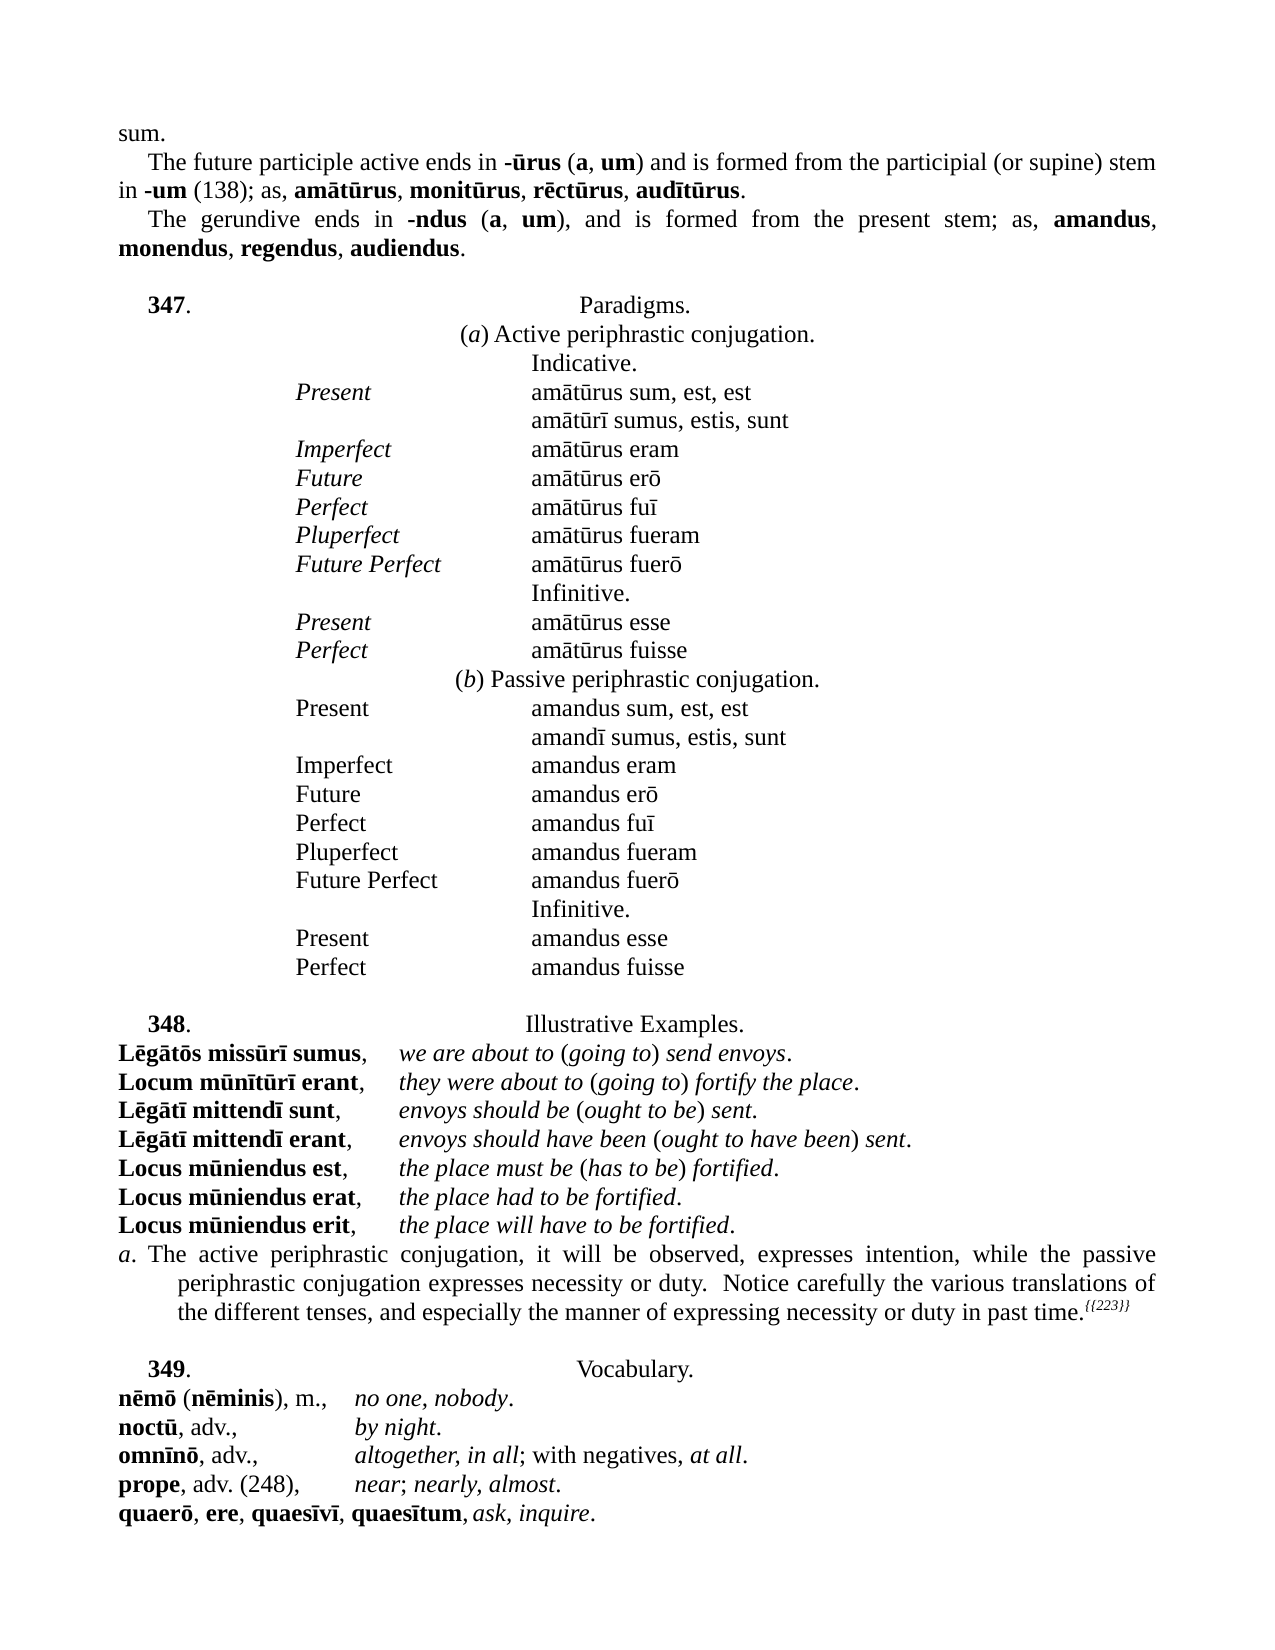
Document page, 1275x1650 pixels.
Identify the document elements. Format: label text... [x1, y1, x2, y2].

text Future amātūrus erō [295, 463, 1157, 492]
text Lēgātōs missūrī sumus, we are about to (going to) send envoys. [118, 1038, 1157, 1067]
text Perfect amātūrus fuī [295, 492, 1157, 521]
text a. The active periphrastic conjugation, it will be observed, expresses intention, while the passive periphrastic conjugation expresses necessity or duty. Notice carefully the various translations of the different tenses, and especially the manner of expressing necessity or duty in past time.{{223}} [118, 1239, 1157, 1326]
text Present amātūrus sum, est, est [295, 377, 1157, 406]
text noctū, adv., by night. [118, 1412, 1157, 1441]
text Lēgātī mittendī erant, envoys should have been (ought to have been) sent. [118, 1124, 1157, 1153]
text Present amandus esse [295, 923, 1157, 952]
text Locus mūniendus est, the place must be (has to be) fortified. [118, 1153, 1157, 1182]
text Future Perfect amātūrus fuerō [295, 549, 1157, 578]
text 349. Vocabulary. [118, 1354, 1157, 1383]
text Infinitive. [295, 894, 1157, 923]
text (a) Active periphrastic conjugation. [118, 319, 1157, 348]
text Lēgātī mittendī sunt, envoys should be (ought to be) sent. [118, 1096, 1157, 1124]
text Future amandus erō [295, 779, 1157, 808]
text Perfect amandus fuī [295, 808, 1157, 837]
text amandī sumus, estis, sunt [295, 722, 1157, 751]
text Infinitive. [295, 578, 1157, 607]
text Present amandus sum, est, est [295, 693, 1157, 722]
text The gerundive ends in -ndus (a, um), and is formed from the present stem; as, amandus, monendus, regendus, audiendus. [118, 204, 1157, 262]
text Perfect amandus fuisse [295, 952, 1157, 981]
text sum. [118, 118, 1157, 147]
text omnīnō, adv., altogether, in all; with negatives, at all. [118, 1441, 1157, 1469]
text (b) Passive periphrastic conjugation. [118, 664, 1157, 693]
text prope, adv. (248), near; nearly, almost. [118, 1469, 1157, 1498]
text Locus mūniendus erit, the place will have to be fortified. [118, 1211, 1157, 1239]
text Pluperfect amātūrus fueram [295, 521, 1157, 549]
text Perfect amātūrus fuisse [295, 636, 1157, 664]
text Imperfect amātūrus eram [295, 434, 1157, 463]
text nēmō (nēminis), m., no one, nobody. [118, 1383, 1157, 1412]
text Imperfect amandus eram [295, 751, 1157, 779]
text Locus mūniendus erat, the place had to be fortified. [118, 1182, 1157, 1211]
text Present amātūrus esse [295, 607, 1157, 636]
text Locum mūnītūrī erant, they were about to (going to) fortify the place. [118, 1067, 1157, 1096]
text The future participle active ends in -ūrus (a, um) and is formed from the participial (or supine) stem in -um (138); as, amātūrus, monitūrus, rēctūrus, audītūrus. [118, 147, 1157, 204]
text 347. Paradigms. [118, 291, 1157, 319]
text 348. Illustrative Examples. [118, 1009, 1157, 1038]
text Pluperfect amandus fueram [295, 837, 1157, 866]
text Future Perfect amandus fuerō [295, 866, 1157, 894]
text quaerō, ere, quaesīvī, quaesītum, ask, inquire. [118, 1498, 1157, 1527]
text Indicative. [295, 348, 1157, 377]
text amātūrī sumus, estis, sunt [295, 406, 1157, 434]
